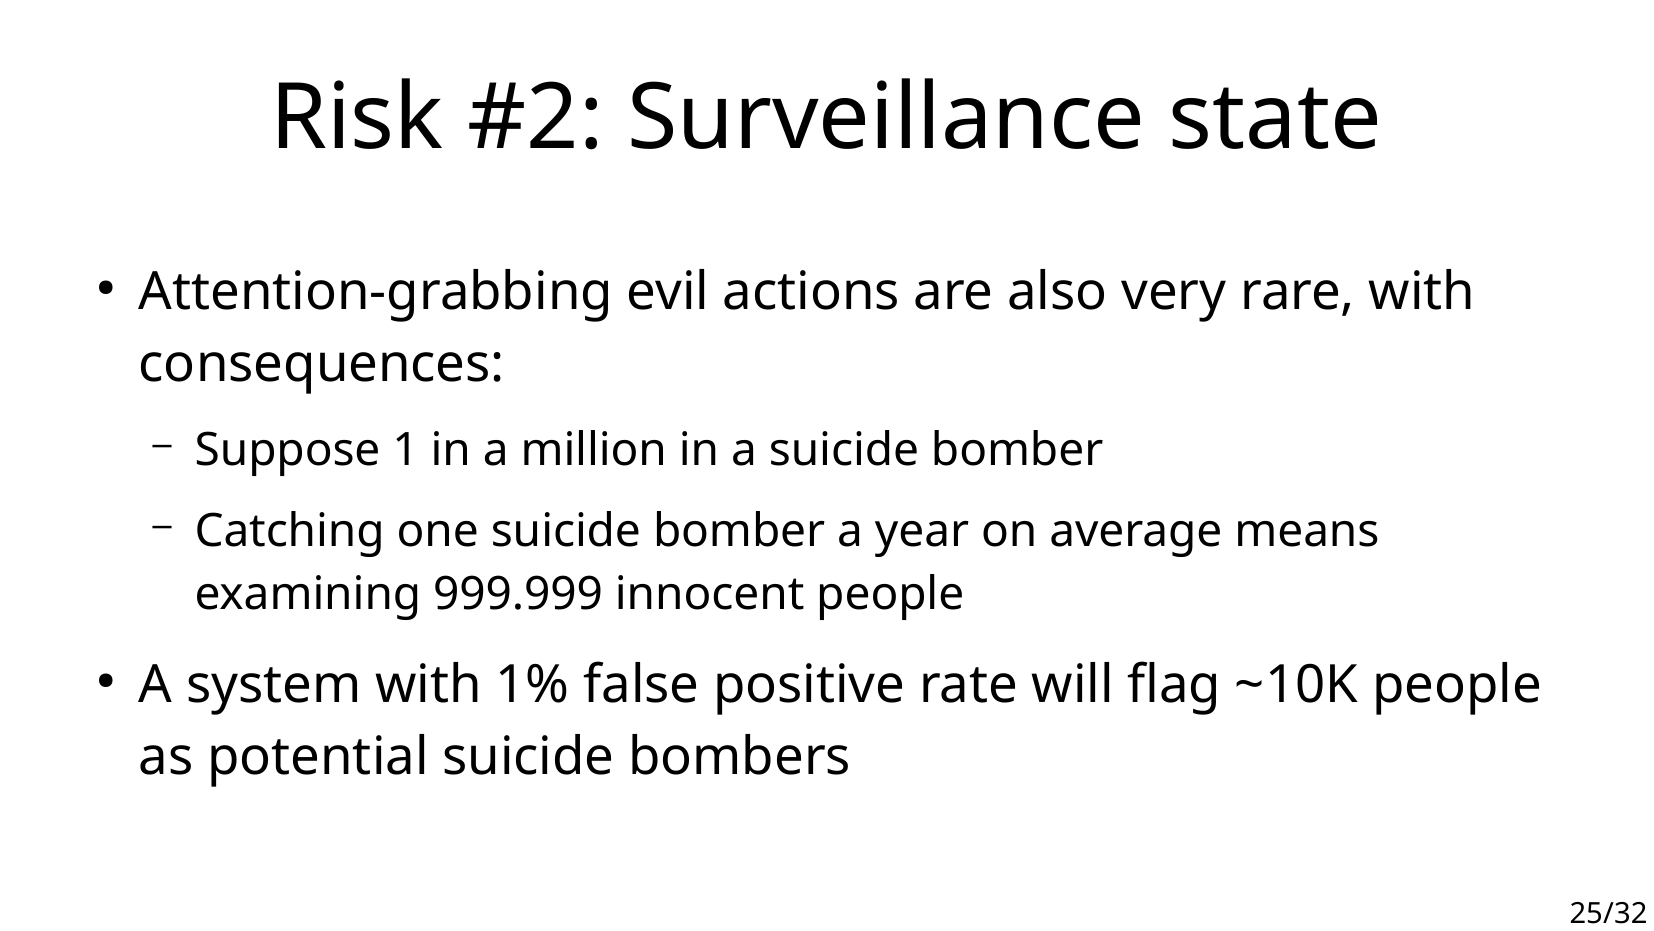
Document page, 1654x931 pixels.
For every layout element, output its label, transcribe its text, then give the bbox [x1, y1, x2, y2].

title Risk #2: Surveillance state [82, 1, 1571, 226]
list Attention-grabbing evil actions are also very rare, with consequences: Suppose 1 in a million in a suicide bomber Catching one suicide bomber a year on average means examining 999.999 innocent people A system with 1% false positive rate will flag ~10K people as potential suicide bombers [82, 253, 1571, 793]
